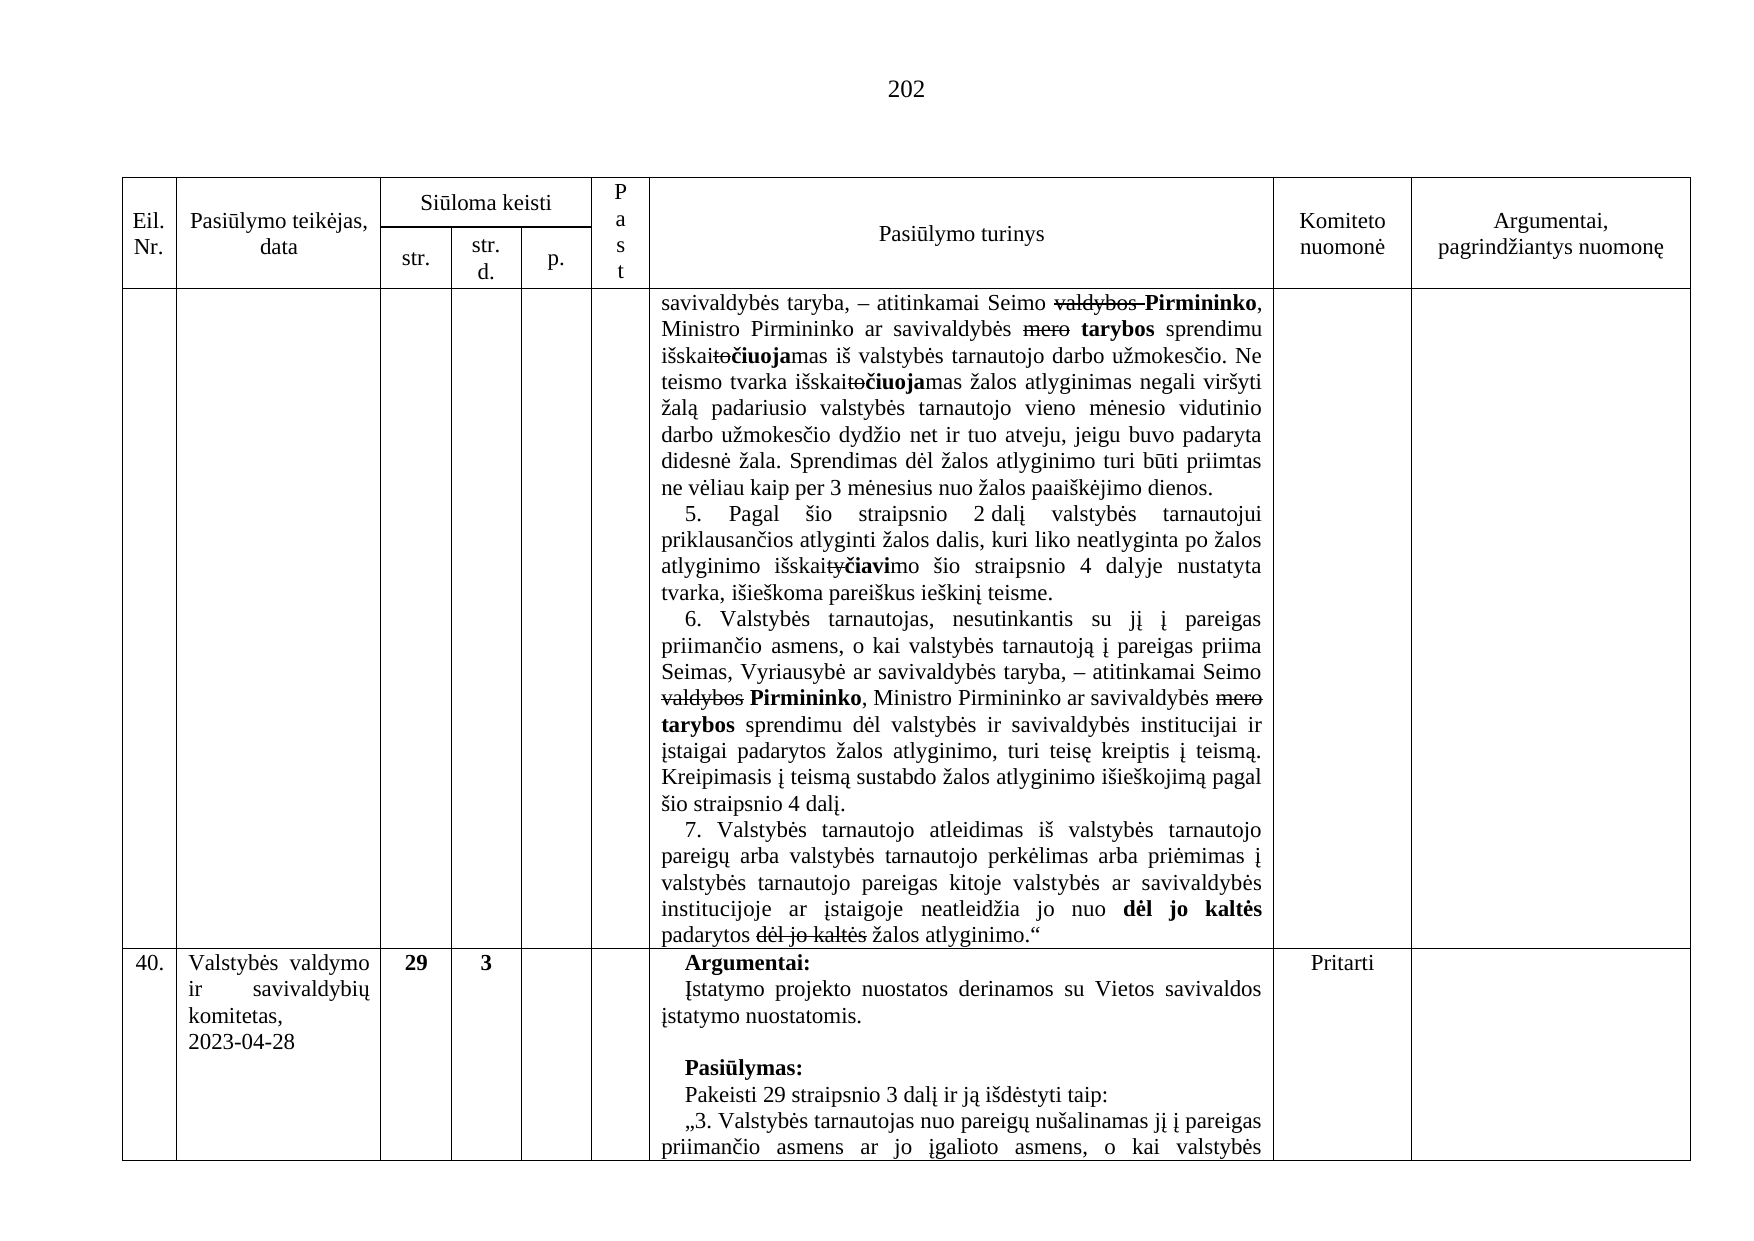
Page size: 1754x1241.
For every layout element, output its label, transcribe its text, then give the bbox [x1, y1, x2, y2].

table_cell p. [522, 228, 591, 288]
table_cell str. [381, 228, 451, 288]
table_cell [1412, 949, 1690, 1160]
table_cell Valstybės valdymo ir savivaldybių komitetas, 2023-04-28 [177, 949, 380, 1160]
table_header Komiteto nuomonė [1274, 178, 1411, 288]
table_cell [177, 289, 380, 948]
table_header Pasiūlymo teikėjas, data [177, 178, 380, 288]
table_cell [1274, 289, 1411, 948]
table_cell [522, 289, 591, 948]
table_cell [123, 289, 176, 948]
table_cell str. d. [452, 228, 521, 288]
table_header Pastabos [592, 178, 649, 288]
table_header Eil. Nr. [123, 178, 176, 288]
table_cell [592, 289, 649, 948]
table_cell 3 [452, 949, 521, 1160]
table_cell [381, 289, 451, 948]
table_cell [522, 949, 591, 1160]
table_cell Argumentai: Įstatymo projekto nuostatos derinamos su Vietos savivaldos įstatymo nuostatomis. Pasiūlymas: Pakeisti 29 straipsnio 3 dalį ir ją išdėstyti taip: „3. Valstybės tarnautojas nuo pareigų nušalinamas jį į pareigas priimančio asmens ar jo įgalioto asmens, o kai valstybės [650, 949, 1273, 1160]
table_cell [452, 289, 521, 948]
table_cell [592, 949, 649, 1160]
table_cell Pritarti [1274, 949, 1411, 1160]
table_cell 29 [381, 949, 451, 1160]
table_header Argumentai, pagrindžiantys nuomonę [1412, 178, 1690, 288]
table_header Pasiūlymo turinys [650, 178, 1273, 288]
table_cell [1412, 289, 1690, 948]
table_cell savivaldybės taryba, – atitinkamai Seimo valdybos Pirmininko, Ministro Pirmininko ar savivaldybės mero tarybos sprendimu išskaitočiuojamas iš valstybės tarnautojo darbo užmokesčio. Ne teismo tvarka išskaitočiuojamas žalos atlyginimas negali viršyti žalą padariusio valstybės tarnautojo vieno mėnesio vidutinio darbo užmokesčio dydžio net ir tuo atveju, jeigu buvo padaryta didesnė žala. Sprendimas dėl žalos atlyginimo turi būti priimtas ne vėliau kaip per 3 mėnesius nuo žalos paaiškėjimo dienos. 5. Pagal šio straipsnio 2 dalį valstybės tarnautojui priklausančios atlyginti žalos dalis, kuri liko neatlyginta po žalos atlyginimo išskaityčiavimo šio straipsnio 4 dalyje nustatyta tvarka, išieškoma pareiškus ieškinį teisme. 6. Valstybės tarnautojas, nesutinkantis su jį į pareigas priimančio asmens, o kai valstybės tarnautoją į pareigas priima Seimas, Vyriausybė ar savivaldybės taryba, – atitinkamai Seimo valdybos Pirmininko, Ministro Pirmininko ar savivaldybės mero tarybos sprendimu dėl valstybės ir savivaldybės institucijai ir įstaigai padarytos žalos atlyginimo, turi teisę kreiptis į teismą. Kreipimasis į teismą sustabdo žalos atlyginimo išieškojimą pagal šio straipsnio 4 dalį. 7. Valstybės tarnautojo atleidimas iš valstybės tarnautojo pareigų arba valstybės tarnautojo perkėlimas arba priėmimas į valstybės tarnautojo pareigas kitoje valstybės ar savivaldybės institucijoje ar įstaigoje neatleidžia jo nuo dėl jo kaltės padarytos dėl jo kaltės žalos atlyginimo.“ [650, 289, 1273, 948]
table_cell 40. [123, 949, 176, 1160]
table_header Siūloma keisti [381, 178, 591, 226]
